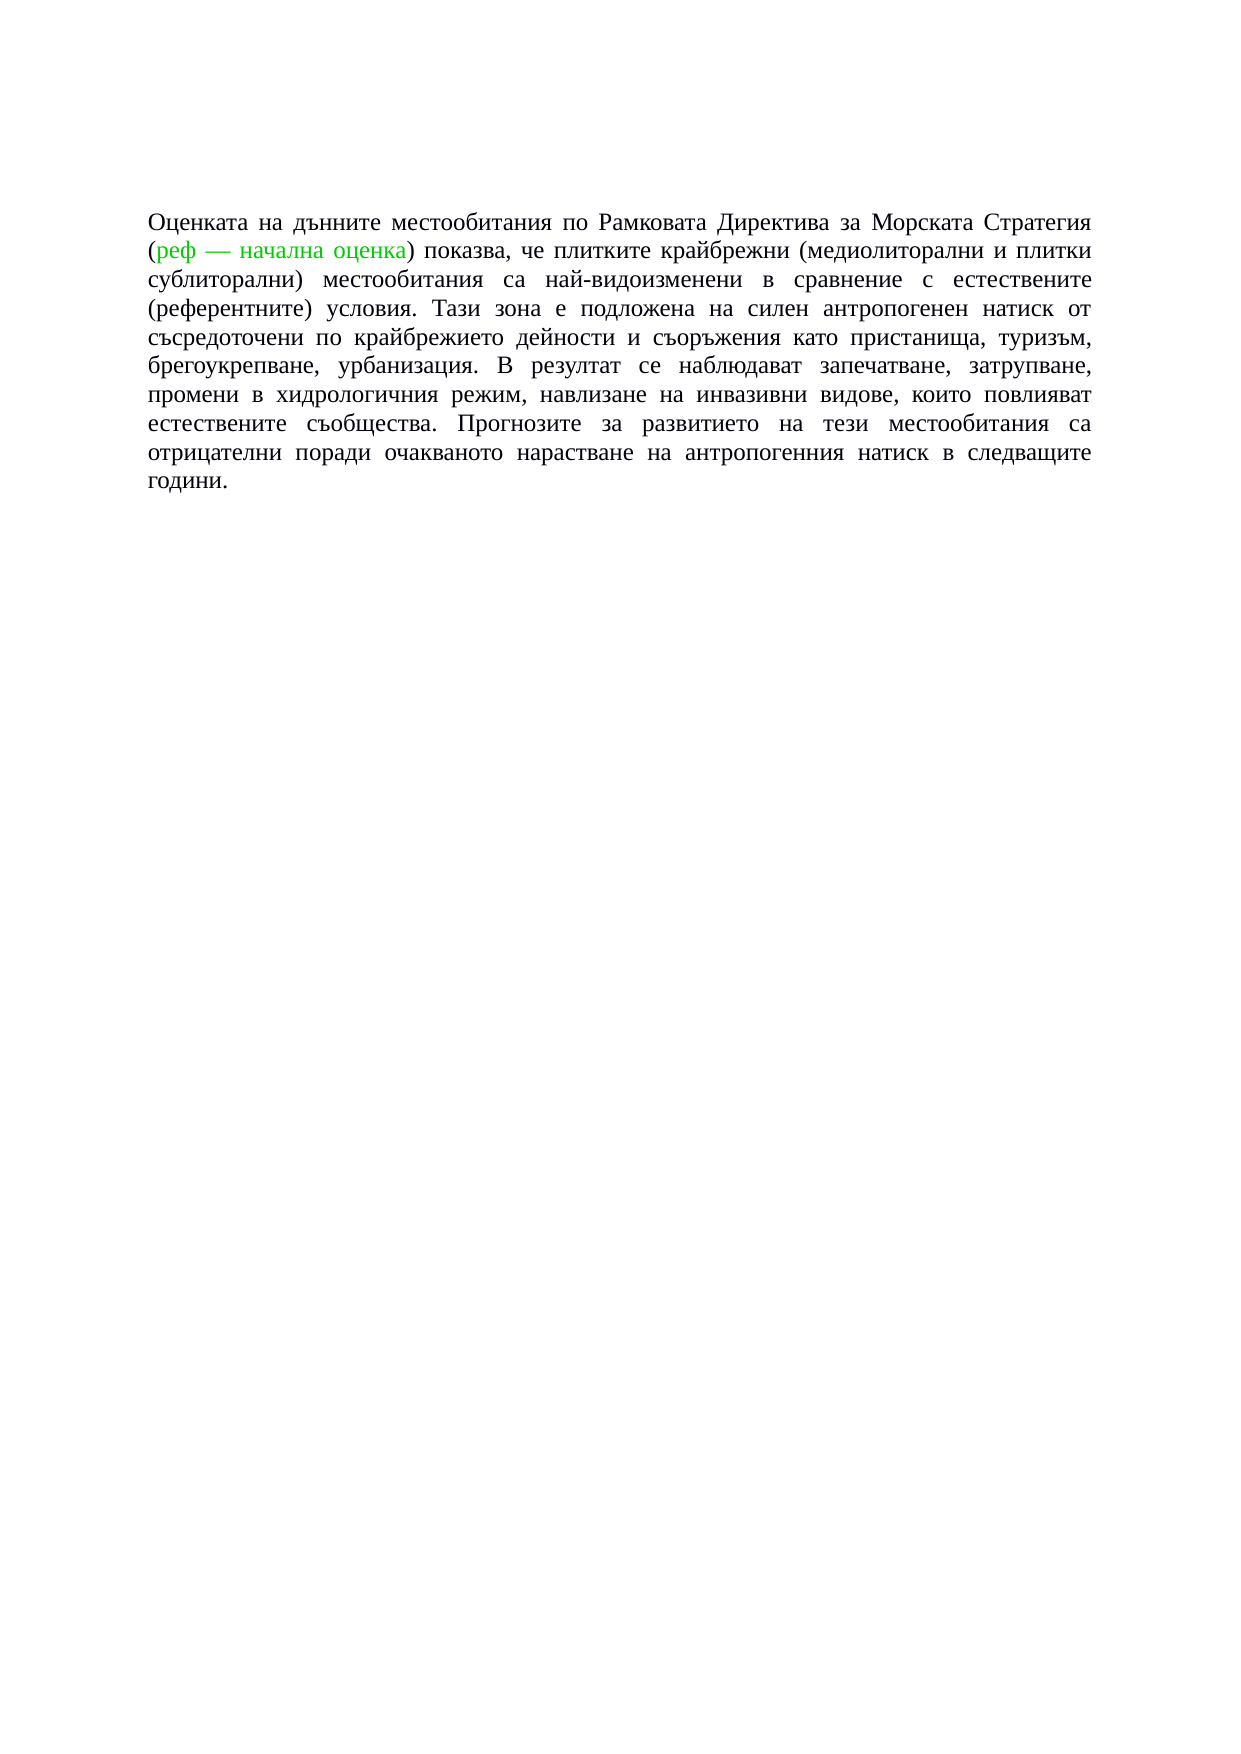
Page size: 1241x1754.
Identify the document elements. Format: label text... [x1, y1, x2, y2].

text Оценката на дънните местообитания по Рамковата Директива за Морската Стратегия (реф — начална оценка) показва, че плитките крайбрежни (медиолиторални и плитки сублиторални) местообитания са най-видоизменени в сравнение с естествените (референтните) условия. Тази зона е подложена на силен антропогенен натиск от съсредоточени по крайбрежието дейности и съоръжения като пристанища, туризъм, брегоукрепване, урбанизация. В резултат се наблюдават запечатване, затрупване, промени в хидрологичния режим, навлизане на инвазивни видове, които повлияват естествените съобщества. Прогнозите за развитието на тези местообитания са отрицателни поради очакваното нарастване на антропогенния натиск в следващите години. [148, 207, 1093, 494]
